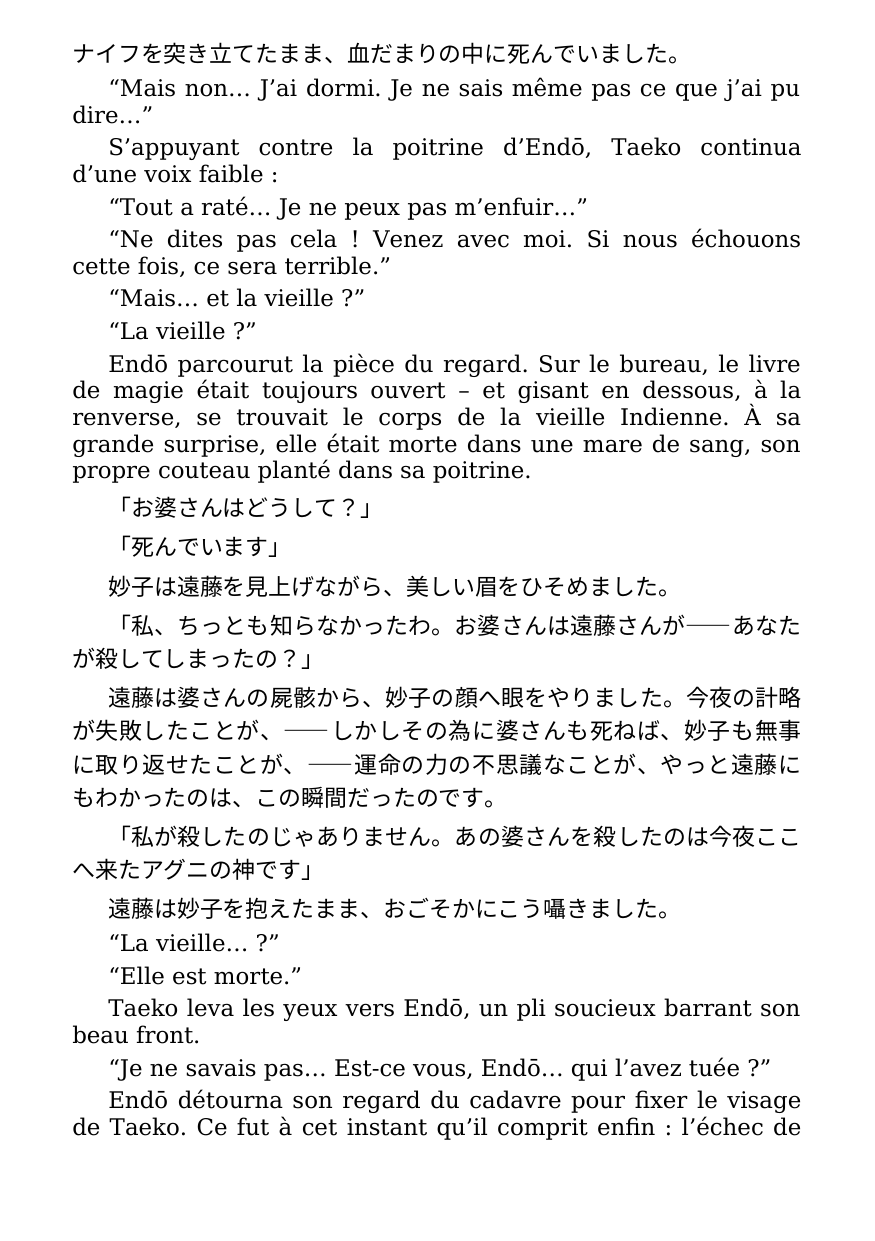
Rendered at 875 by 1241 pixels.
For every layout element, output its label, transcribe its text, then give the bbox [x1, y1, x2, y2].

text 「私、ちっとも知らなかったわ。お婆さんは遠藤さんが――あなたが殺してしまったの？」 [72, 608, 802, 674]
text S’appuyant contre la poitrine d’Endō, Taeko continua d’une voix faible : [72, 134, 802, 188]
text Taeko leva les yeux vers Endō, un pli soucieux barrant son beau front. [72, 996, 802, 1049]
text “Elle est morte.” [72, 963, 802, 990]
text “Tout a raté… Je ne peux pas m’enfuir…” [72, 194, 802, 220]
text Endō parcourut la pièce du regard. Sur le bureau, le livre de magie était toujours ouvert – et gisant en dessous, à la renverse, se trouvait le corps de la vieille Indienne. À sa grande surprise, elle était morte dans une mare de sang, son propre couteau planté dans sa poitrine. [72, 351, 802, 484]
text 妙子は遠藤を見上げながら、美しい眉をひそめました。 [72, 568, 802, 602]
text “Mais… et la vieille ?” [72, 286, 802, 312]
text 「私が殺したのじゃありません。あの婆さんを殺したのは今夜ここへ来たアグニの神です」 [72, 819, 802, 885]
text “Je ne savais pas… Est-ce vous, Endō… qui l’avez tuée ?” [72, 1055, 802, 1082]
text “La vieille ?” [72, 318, 802, 345]
text 「死んでいます」 [72, 529, 802, 562]
text ナイフを突き立てたまま、血だまりの中に死んでいました。 [72, 36, 802, 69]
text 遠藤は婆さんの屍骸から、妙子の顔へ眼をやりました。今夜の計略が失敗したことが、――しかしその為に婆さんも死ねば、妙子も無事に取り返せたことが、――運命の力の不思議なことが、やっと遠藤にもわかったのは、この瞬間だったのです。 [72, 680, 802, 813]
text Endō détourna son regard du cadavre pour fixer le visage de Taeko. Ce fut à cet instant qu’il comprit enfin : l’échec de [72, 1087, 802, 1141]
text “La vieille… ?” [72, 930, 802, 957]
text 「お婆さんはどうして？」 [72, 490, 802, 523]
text “Ne dites pas cela ! Venez avec moi. Si nous échouons cette fois, ce sera terrible.” [72, 226, 802, 280]
text “Mais non… J’ai dormi. Je ne sais même pas ce que j’ai pu dire…” [72, 75, 802, 128]
text 遠藤は妙子を抱えたまま、おごそかにこう囁きました。 [72, 891, 802, 924]
